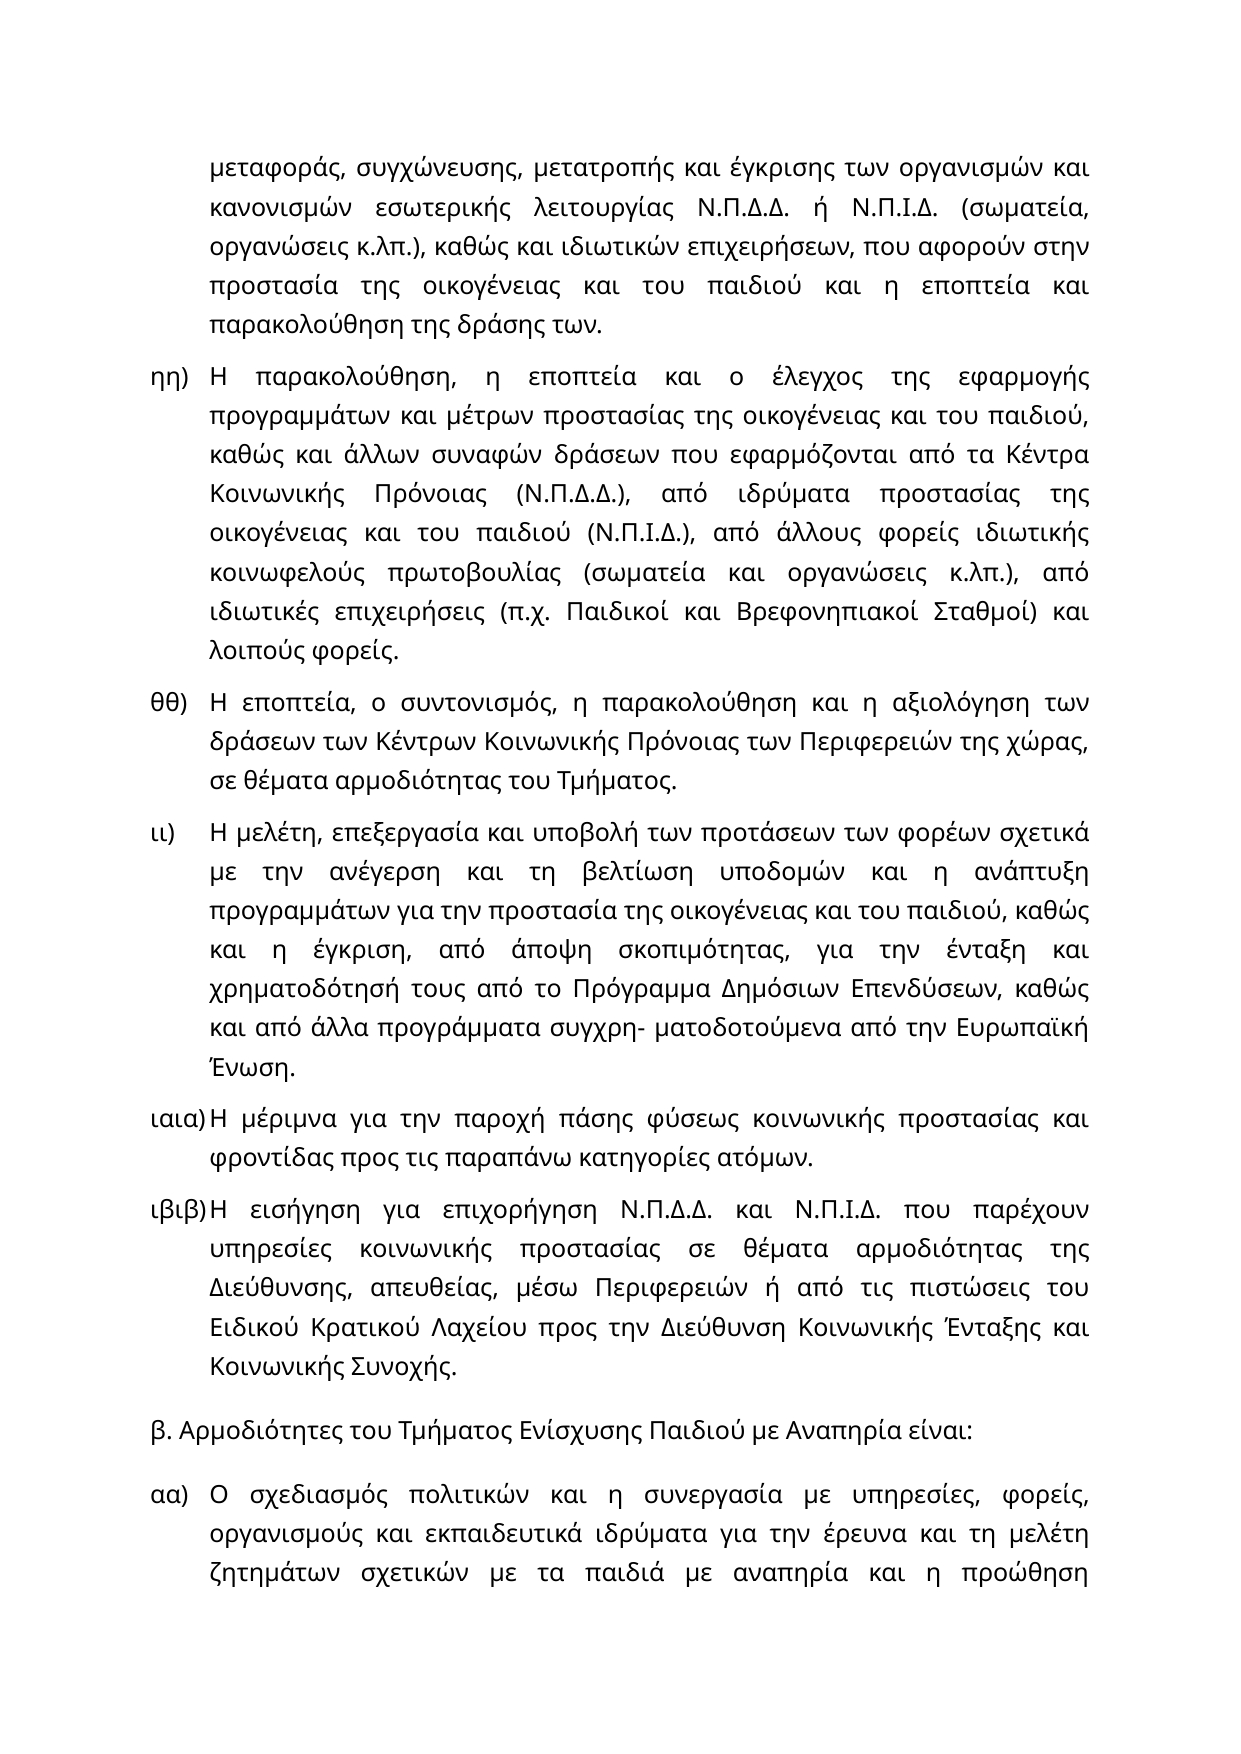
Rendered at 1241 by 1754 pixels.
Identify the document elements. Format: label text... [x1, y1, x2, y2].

list θθ) Η εποπτεία, ο συντονισμός, η παρακολούθηση και η αξιολόγηση των δράσεων των Κέντρων Κοινωνικής Πρόνοιας των Περιφερειών της χώρας, σε θέματα αρμοδιότητας του Τμήματος. [150, 684, 1090, 797]
list ιι) Η μελέτη, επεξεργασία και υποβολή των προτάσεων των φορέων σχετικά με την ανέγερση και τη βελτίωση υποδομών και η ανάπτυξη προγραμμάτων για την προστασία της οικογένειας και του παιδιού, καθώς και η έγκριση, από άποψη σκοπιμότητας, για την ένταξη και χρηματοδότησή τους από το Πρόγραμμα Δημόσιων Επενδύσεων, καθώς και από άλλα προγράμματα συγχρη- ματοδοτούμενα από την Ευρωπαϊκή Ένωση. [150, 814, 1090, 1083]
list ιαια) Η μέριμνα για την παροχή πάσης φύσεως κοινωνικής προστασίας και φροντίδας προς τις παραπάνω κατηγορίες ατόμων. [150, 1101, 1090, 1174]
list μεταφοράς, συγχώνευσης, μετατροπής και έγκρισης των οργανισμών και κανονισμών εσωτερικής λειτουργίας Ν.Π.Δ.Δ. ή Ν.Π.Ι.Δ. (σωματεία, οργανώσεις κ.λπ.), καθώς και ιδιωτικών επιχειρήσεων, που αφορούν στην προστασία της οικογένειας και του παιδιού και η εποπτεία και παρακολούθηση της δράσης των. [150, 150, 1090, 341]
text β. Αρμοδιότητες του Τμήματος Ενίσχυσης Παιδιού με Αναπηρία είναι: [150, 1412, 1090, 1447]
list ηη) Η παρακολούθηση, η εποπτεία και ο έλεγχος της εφαρμογής προγραμμάτων και μέτρων προστασίας της οικογένειας και του παιδιού, καθώς και άλλων συναφών δράσεων που εφαρμόζονται από τα Κέντρα Κοινωνικής Πρόνοιας (Ν.Π.Δ.Δ.), από ιδρύματα προστασίας της οικογένειας και του παιδιού (Ν.Π.Ι.Δ.), από άλλους φορείς ιδιωτικής κοινωφελούς πρωτοβουλίας (σωματεία και οργανώσεις κ.λπ.), από ιδιωτικές επιχειρήσεις (π.χ. Παιδικοί και Βρεφονηπιακοί Σταθμοί) και λοιπούς φορείς. [150, 358, 1090, 667]
list ιβιβ) Η εισήγηση για επιχορήγηση Ν.Π.Δ.Δ. και Ν.Π.Ι.Δ. που παρέχουν υπηρεσίες κοινωνικής προστασίας σε θέματα αρμοδιότητας της Διεύθυνσης, απευθείας, μέσω Περιφερειών ή από τις πιστώσεις του Ειδικού Κρατικού Λαχείου προς την Διεύθυνση Κοινωνικής Ένταξης και Κοινωνικής Συνοχής. [150, 1192, 1090, 1382]
list αα) Ο σχεδιασμός πολιτικών και η συνεργασία με υπηρεσίες, φορείς, οργανισμούς και εκπαιδευτικά ιδρύματα για την έρευνα και τη μελέτη ζητημάτων σχετικών με τα παιδιά με αναπηρία και η προώθηση [150, 1477, 1090, 1589]
